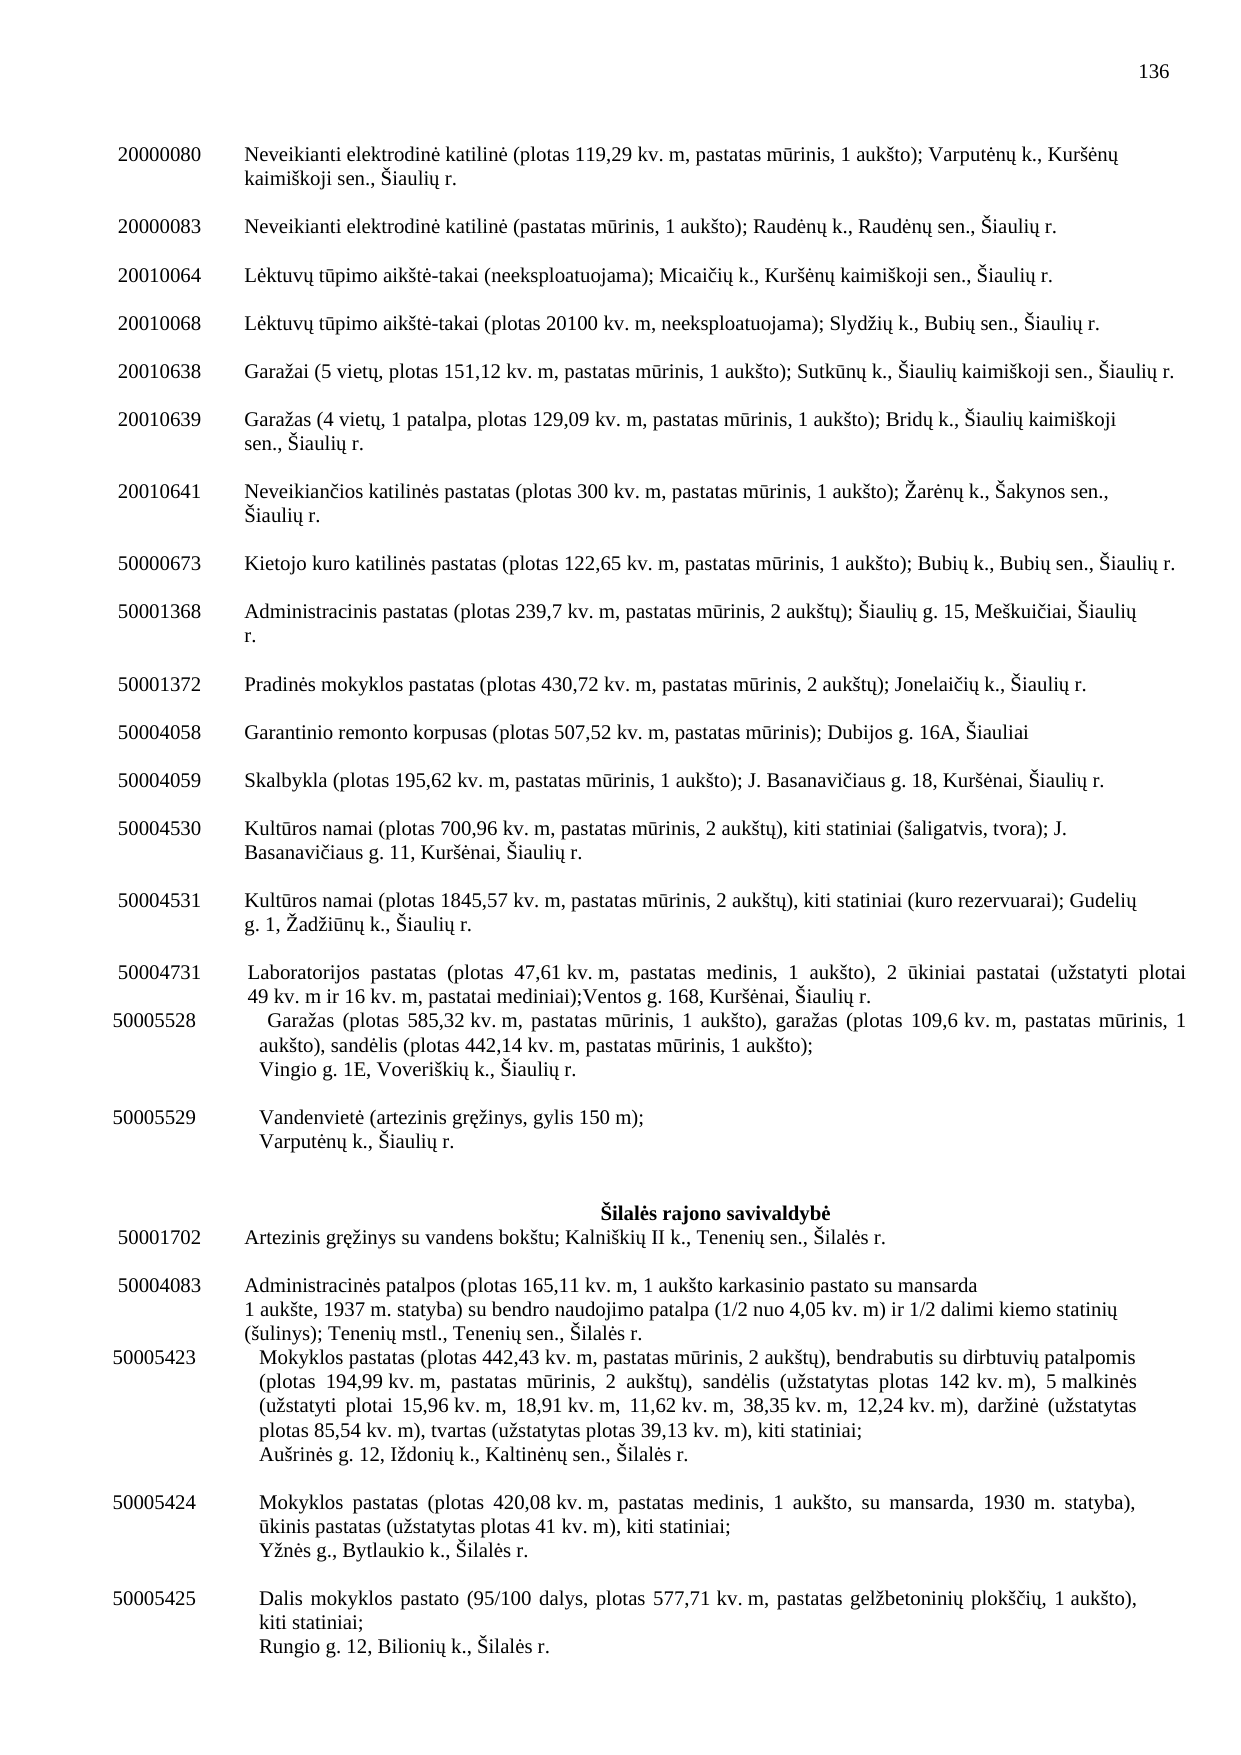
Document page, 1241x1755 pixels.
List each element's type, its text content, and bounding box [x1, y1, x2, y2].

table_cell [1178, 888, 1192, 936]
table_cell [1198, 864, 1207, 888]
table_cell [101, 864, 1198, 888]
table_cell [101, 190, 1198, 214]
table_cell Artezinis gręžinys su vandens bokštu; Kalniškių II k., Tenenių sen., Šilalės r. [233, 1225, 1148, 1249]
table_cell 50000673 [101, 551, 233, 575]
table_cell [1198, 599, 1207, 647]
table_cell [1193, 1273, 1198, 1345]
table_cell [1178, 720, 1192, 744]
table_cell [1198, 1249, 1207, 1273]
table_cell [1193, 888, 1198, 936]
table_cell [1193, 407, 1198, 455]
table_cell [1148, 1225, 1163, 1249]
table_cell Kietojo kuro katilinės pastatas (plotas 122,65 kv. m, pastatas mūrinis, 1 aukšto); Bubių k., Bubių sen., Šiaulių r. [233, 551, 1192, 575]
table_cell Kultūros namai (plotas 700,96 kv. m, pastatas mūrinis, 2 aukštų), kiti statiniai (šaligatvis, tvora); J. Basanavičiaus g. 11, Kuršėnai, Šiaulių r. [233, 816, 1148, 864]
table_cell [1198, 672, 1207, 696]
table_cell [1163, 816, 1178, 864]
table_cell [1207, 190, 1240, 214]
table_cell [1198, 214, 1207, 238]
table_cell 20010064 [101, 263, 233, 287]
table_cell [101, 455, 1198, 479]
table_cell [1207, 792, 1240, 816]
table_cell [1207, 599, 1240, 647]
table_cell [1198, 816, 1207, 864]
table_cell [1198, 239, 1207, 262]
table_cell [1198, 335, 1207, 359]
table_cell [1207, 1490, 1240, 1586]
table_cell 50004531 [101, 888, 233, 936]
table_cell [1198, 888, 1207, 936]
table_cell 50004083 [101, 1273, 233, 1345]
table_cell [1193, 816, 1198, 864]
table_cell 50004058 [101, 720, 233, 744]
table_cell [1193, 599, 1198, 647]
table_cell 50001702 [101, 1225, 233, 1249]
table_cell [1207, 1345, 1240, 1490]
table_cell [1207, 479, 1240, 527]
table_cell [1193, 142, 1198, 190]
table_cell [1178, 768, 1192, 792]
table_cell [1207, 551, 1240, 575]
table_cell [1207, 1009, 1240, 1105]
table_cell [1207, 311, 1240, 335]
table_cell [1178, 142, 1192, 190]
table_cell [1178, 1345, 1192, 1490]
table_cell [1207, 335, 1240, 359]
table_cell [1178, 311, 1192, 335]
table_cell [1207, 214, 1240, 238]
table_cell [1198, 696, 1207, 720]
table_cell [1193, 1490, 1198, 1586]
table_cell [1207, 407, 1240, 455]
table_cell [1207, 720, 1240, 744]
table_cell [1178, 1273, 1192, 1345]
table_cell [1207, 1201, 1240, 1225]
table_cell [1148, 816, 1163, 864]
table_cell Administracinis pastatas (plotas 239,7 kv. m, pastatas mūrinis, 2 aukštų); Šiaulių g. 15, Meškuičiai, Šiaulių r. [233, 599, 1148, 647]
table_cell 20000080 [101, 142, 233, 190]
table_cell [101, 527, 1198, 551]
table_cell [1207, 1249, 1240, 1273]
table_cell [1198, 575, 1207, 599]
table_cell [1207, 936, 1240, 960]
table_cell [1178, 599, 1192, 647]
table_cell [101, 287, 1198, 311]
table_cell Garažas (plotas 585,32 kv. m, pastatas mūrinis, 1 aukšto), garažas (plotas 109,6 kv. m, pastatas mūrinis, 1 aukšto), sandėlis (plotas 442,14 kv. m, pastatas mūrinis, 1 aukšto); Vingio g. 1E, Voveriškių k., Šiaulių r. [233, 1009, 1198, 1105]
table_cell [1193, 263, 1198, 287]
table_cell Skalbykla (plotas 195,62 kv. m, pastatas mūrinis, 1 aukšto); J. Basanavičiaus g. 18, Kuršėnai, Šiaulių r. [233, 768, 1148, 792]
table_cell [1193, 551, 1198, 575]
table_cell [1198, 407, 1207, 455]
table_cell [1148, 407, 1163, 455]
table_cell [1193, 311, 1198, 335]
table_cell [1193, 720, 1198, 744]
table_cell [1163, 263, 1178, 287]
table_cell [1178, 1586, 1192, 1682]
table_cell [1198, 263, 1207, 287]
table_cell Lėktuvų tūpimo aikštė-takai (neeksploatuojama); Micaičių k., Kuršėnų kaimiškoji sen., Šiaulių r. [233, 263, 1148, 287]
table_cell Garažai (5 vietų, plotas 151,12 kv. m, pastatas mūrinis, 1 aukšto); Sutkūnų k., Šiaulių kaimiškoji sen., Šiaulių r. [233, 359, 1192, 383]
table_cell 50004731 [101, 960, 233, 1008]
table_cell [1207, 575, 1240, 599]
table_cell [101, 792, 1198, 816]
table_cell Garantinio remonto korpusas (plotas 507,52 kv. m, pastatas mūrinis); Dubijos g. 16A, Šiauliai [233, 720, 1148, 744]
table_cell [1198, 720, 1207, 744]
table_cell [1207, 1273, 1240, 1345]
table_cell [1163, 142, 1178, 190]
table_cell [101, 575, 1198, 599]
table_cell [1178, 816, 1192, 864]
table_cell [1148, 1345, 1163, 1490]
table_cell Pradinės mokyklos pastatas (plotas 430,72 kv. m, pastatas mūrinis, 2 aukštų); Jonelaičių k., Šiaulių r. [233, 672, 1148, 696]
table_cell [1148, 599, 1163, 647]
table_cell [1207, 768, 1240, 792]
table_cell [1198, 1273, 1207, 1345]
table_cell [1198, 1345, 1207, 1490]
table_cell [1198, 768, 1207, 792]
table_cell [1163, 1273, 1178, 1345]
table_cell 20000083 [101, 214, 233, 238]
table_cell [1198, 455, 1207, 479]
table_cell [1198, 383, 1207, 407]
table_cell [1193, 1225, 1198, 1249]
table_cell [1207, 1586, 1240, 1682]
table_cell [101, 1201, 233, 1225]
table_cell [1207, 118, 1240, 142]
table_cell [1198, 936, 1207, 960]
table_cell 20010639 [101, 407, 233, 455]
table_cell 50005528 [101, 1009, 233, 1105]
table_cell [1207, 1105, 1240, 1177]
table_cell [1163, 768, 1178, 792]
table_cell [1198, 1586, 1207, 1682]
table_cell Garažas (4 vietų, 1 patalpa, plotas 129,09 kv. m, pastatas mūrinis, 1 aukšto); Bridų k., Šiaulių kaimiškoji sen., Šiaulių r. [233, 407, 1148, 455]
table_cell [1198, 648, 1207, 672]
table_cell [1207, 672, 1240, 696]
table_cell [101, 335, 1198, 359]
table_cell Mokyklos pastatas (plotas 420,08 kv. m, pastatas medinis, 1 aukšto, su mansarda, 1930 m. statyba), ūkinis pastatas (užstatytas plotas 41 kv. m), kiti statiniai; Yžnės g., Bytlaukio k., Šilalės r. [233, 1490, 1148, 1586]
table_cell [1207, 383, 1240, 407]
table_cell 20010641 [101, 479, 233, 527]
table_cell [101, 648, 1198, 672]
table_cell [1207, 816, 1240, 864]
table_cell [1198, 1009, 1207, 1105]
table_cell [1148, 479, 1163, 527]
table_cell [1163, 599, 1178, 647]
table_cell [1163, 311, 1178, 335]
table_cell 50005425 [101, 1586, 233, 1682]
table_cell [1207, 263, 1240, 287]
table_cell [1198, 311, 1207, 335]
table_cell Vandenvietė (artezinis gręžinys, gylis 150 m); Varputėnų k., Šiaulių r. [233, 1105, 1198, 1177]
table_cell [1163, 1225, 1178, 1249]
table_cell [101, 744, 1198, 768]
table_cell [1193, 1345, 1198, 1490]
table_cell Neveikianti elektrodinė katilinė (pastatas mūrinis, 1 aukšto); Raudėnų k., Raudėnų sen., Šiaulių r. [233, 214, 1178, 238]
table_cell [1163, 407, 1178, 455]
table_cell [1193, 359, 1198, 383]
table_cell [1207, 1225, 1240, 1249]
table_cell [1207, 527, 1240, 551]
table_cell Šilalės rajono savivaldybė [233, 1201, 1198, 1225]
table_cell Neveikiančios katilinės pastatas (plotas 300 kv. m, pastatas mūrinis, 1 aukšto); Žarėnų k., Šakynos sen., Šiaulių r. [233, 479, 1148, 527]
table_cell [1198, 960, 1207, 1008]
table_cell [1207, 648, 1240, 672]
table_cell [101, 383, 1198, 407]
table_cell [1198, 359, 1207, 383]
table_cell [1178, 263, 1192, 287]
table_cell [1207, 455, 1240, 479]
table_cell [1178, 479, 1192, 527]
table_cell [1198, 1490, 1207, 1586]
table_cell [101, 936, 1198, 960]
table_cell [1198, 479, 1207, 527]
table_cell [1163, 672, 1178, 696]
table_cell [1178, 1225, 1192, 1249]
table_cell [1163, 1586, 1178, 1682]
table_cell [1148, 263, 1163, 287]
table_cell [1198, 190, 1207, 214]
table_cell [101, 1249, 1198, 1273]
table_cell [1163, 479, 1178, 527]
table_cell 50005424 [101, 1490, 233, 1586]
table_cell [1148, 1273, 1163, 1345]
table_cell [1207, 359, 1240, 383]
table_cell 20010638 [101, 359, 233, 383]
table_cell [1198, 527, 1207, 551]
table_cell [1178, 407, 1192, 455]
table_cell [1163, 888, 1178, 936]
table_cell 50005529 [101, 1105, 233, 1177]
table_cell [1148, 888, 1163, 936]
table_cell Administracinės patalpos (plotas 165,11 kv. m, 1 aukšto karkasinio pastato su mansarda 1 aukšte, 1937 m. statyba) su bendro naudojimo patalpa (1/2 nuo 4,05 kv. m) ir 1/2 dalimi kiemo statinių (šulinys); Tenenių mstl., Tenenių sen., Šilalės r. [233, 1273, 1148, 1345]
table_cell [1148, 720, 1163, 744]
table_cell [1178, 1490, 1192, 1586]
table_cell Lėktuvų tūpimo aikštė-takai (plotas 20100 kv. m, neeksploatuojama); Slydžių k., Bubių sen., Šiaulių r. [233, 311, 1148, 335]
table_cell [101, 1177, 1198, 1201]
table_cell Laboratorijos pastatas (plotas 47,61 kv. m, pastatas medinis, 1 aukšto), 2 ūkiniai pastatai (užstatyti plotai 49 kv. m ir 16 kv. m, pastatai mediniai);Ventos g. 168, Kuršėnai, Šiaulių r. [233, 960, 1198, 1008]
table_cell [1207, 142, 1240, 190]
table_cell [1148, 672, 1163, 696]
table_cell [1207, 239, 1240, 262]
table_cell [1163, 720, 1178, 744]
table_cell 50004059 [101, 768, 233, 792]
table_cell 50001372 [101, 672, 233, 696]
table_cell [1148, 768, 1163, 792]
table_cell [1193, 1586, 1198, 1682]
table_cell [1193, 768, 1198, 792]
table_cell [1207, 287, 1240, 311]
table_cell [1198, 792, 1207, 816]
table_cell [101, 696, 1198, 720]
table_cell 50005423 [101, 1345, 233, 1490]
table_cell [1207, 960, 1240, 1008]
table_cell [1163, 1490, 1178, 1586]
table_cell [1193, 214, 1198, 238]
table_cell [1148, 311, 1163, 335]
table_cell [1193, 672, 1198, 696]
table_cell [1207, 1177, 1240, 1201]
table_cell [1178, 214, 1192, 238]
table_cell [1198, 1225, 1207, 1249]
table_cell Kultūros namai (plotas 1845,57 kv. m, pastatas mūrinis, 2 aukštų), kiti statiniai (kuro rezervuarai); Gudelių g. 1, Žadžiūnų k., Šiaulių r. [233, 888, 1148, 936]
table_cell [1207, 864, 1240, 888]
table_cell [1198, 1105, 1207, 1177]
table_cell [1148, 1490, 1163, 1586]
table_cell [1198, 142, 1207, 190]
table_cell [1198, 1177, 1207, 1201]
table_cell [1148, 1586, 1163, 1682]
table_cell Dalis mokyklos pastato (95/100 dalys, plotas 577,71 kv. m, pastatas gelžbetoninių plokščių, 1 aukšto), kiti statiniai; Rungio g. 12, Bilionių k., Šilalės r. [233, 1586, 1148, 1682]
table_cell 50001368 [101, 599, 233, 647]
table_cell [1207, 696, 1240, 720]
table_cell [1198, 287, 1207, 311]
table_cell [1148, 142, 1163, 190]
table_cell [101, 118, 1198, 142]
table_cell Neveikianti elektrodinė katilinė (plotas 119,29 kv. m, pastatas mūrinis, 1 aukšto); Varputėnų k., Kuršėnų kaimiškoji sen., Šiaulių r. [233, 142, 1148, 190]
table_cell [1207, 888, 1240, 936]
table_cell [1198, 551, 1207, 575]
table_cell Mokyklos pastatas (plotas 442,43 kv. m, pastatas mūrinis, 2 aukštų), bendrabutis su dirbtuvių patalpomis (plotas 194,99 kv. m, pastatas mūrinis, 2 aukštų), sandėlis (užstatytas plotas 142 kv. m), 5 malkinės (užstatyti plotai 15,96 kv. m, 18,91 kv. m, 11,62 kv. m, 38,35 kv. m, 12,24 kv. m), daržinė (užstatytas plotas 85,54 kv. m), tvartas (užstatytas plotas 39,13 kv. m), kiti statiniai; Aušrinės g. 12, Iždonių k., Kaltinėnų sen., Šilalės r. [233, 1345, 1148, 1490]
table_cell [101, 239, 1198, 262]
table_cell 20010068 [101, 311, 233, 335]
table_cell [1207, 744, 1240, 768]
table_cell [1198, 1201, 1207, 1225]
table_cell [1163, 1345, 1178, 1490]
table_cell [1198, 744, 1207, 768]
table_cell [1198, 118, 1207, 142]
table_cell [1178, 672, 1192, 696]
table_cell [1193, 479, 1198, 527]
table_cell 50004530 [101, 816, 233, 864]
